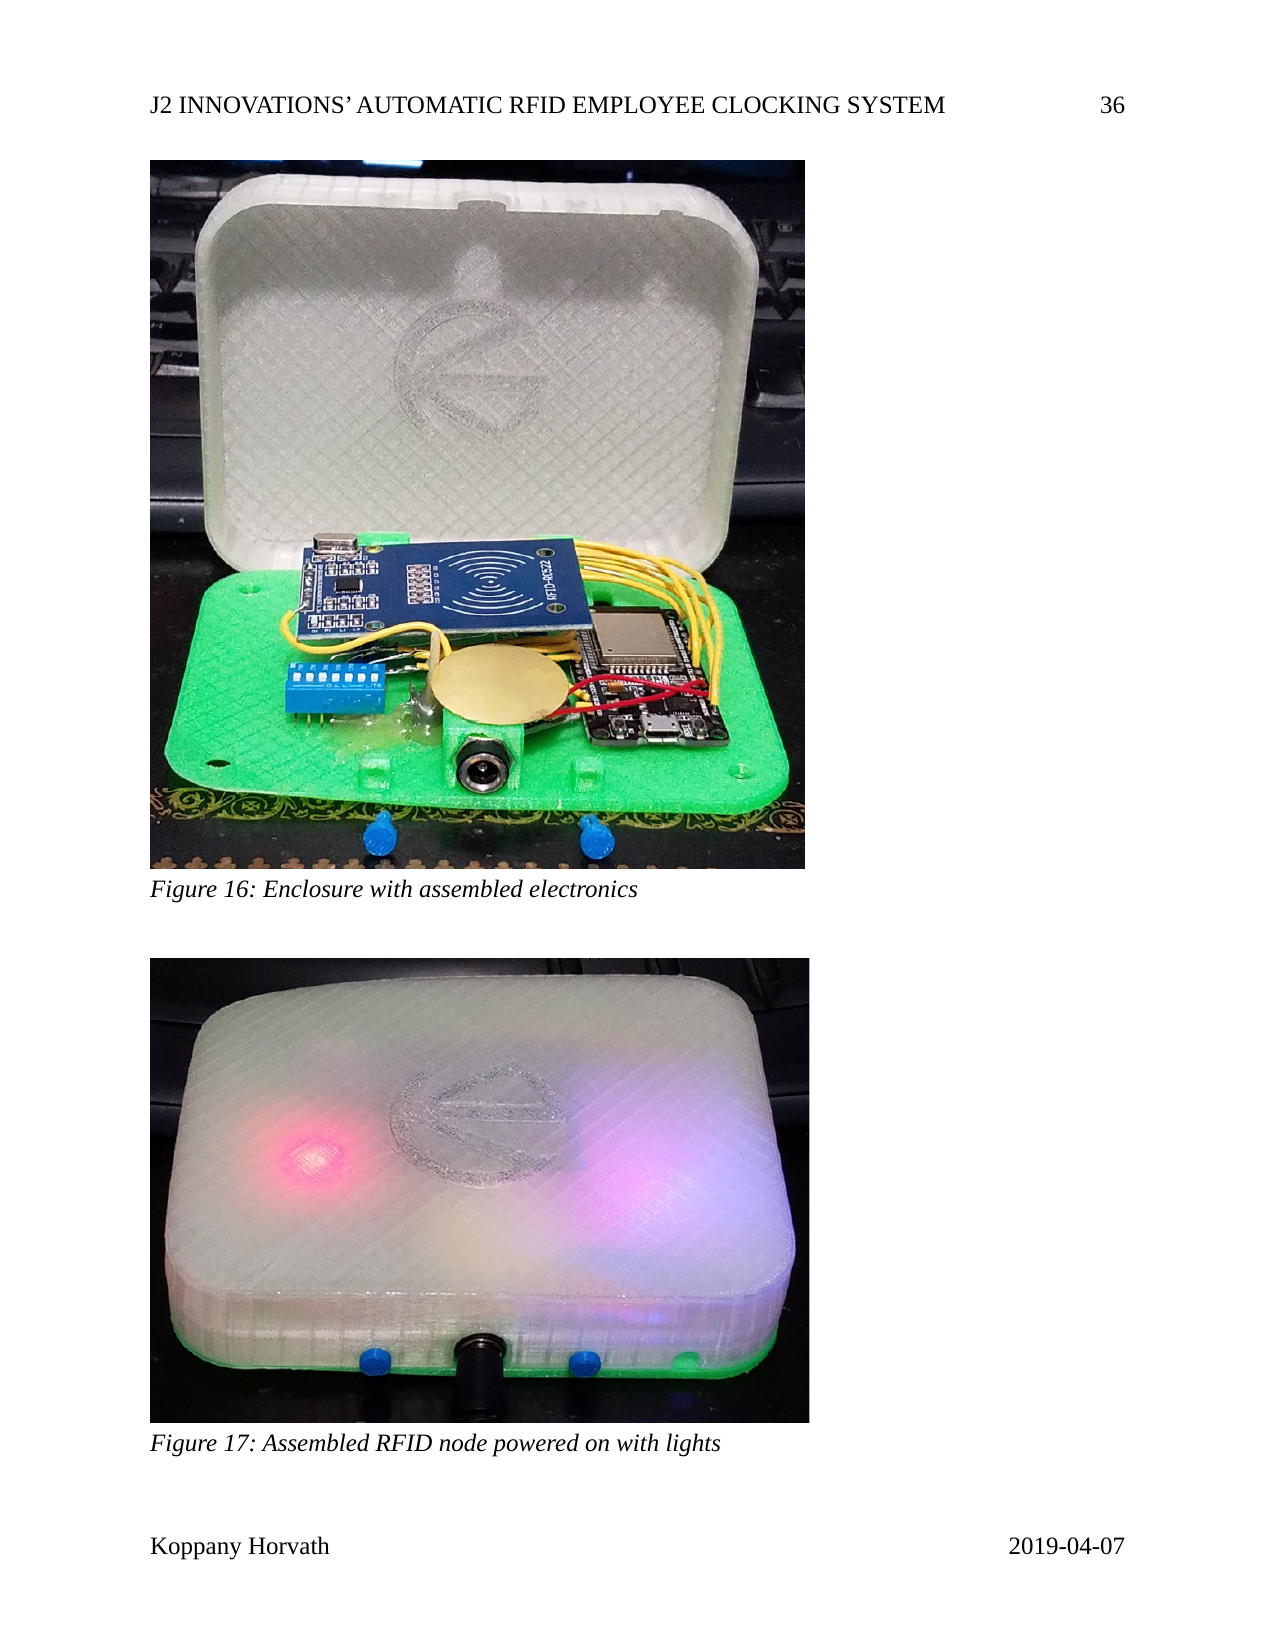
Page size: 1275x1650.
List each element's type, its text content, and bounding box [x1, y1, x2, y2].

picture [150, 958, 810, 1423]
text Figure 16: Enclosure with assembled electronics [150, 869, 805, 903]
picture [150, 160, 805, 869]
text Figure 17: Assembled RFID node powered on with lights [150, 1423, 809, 1457]
